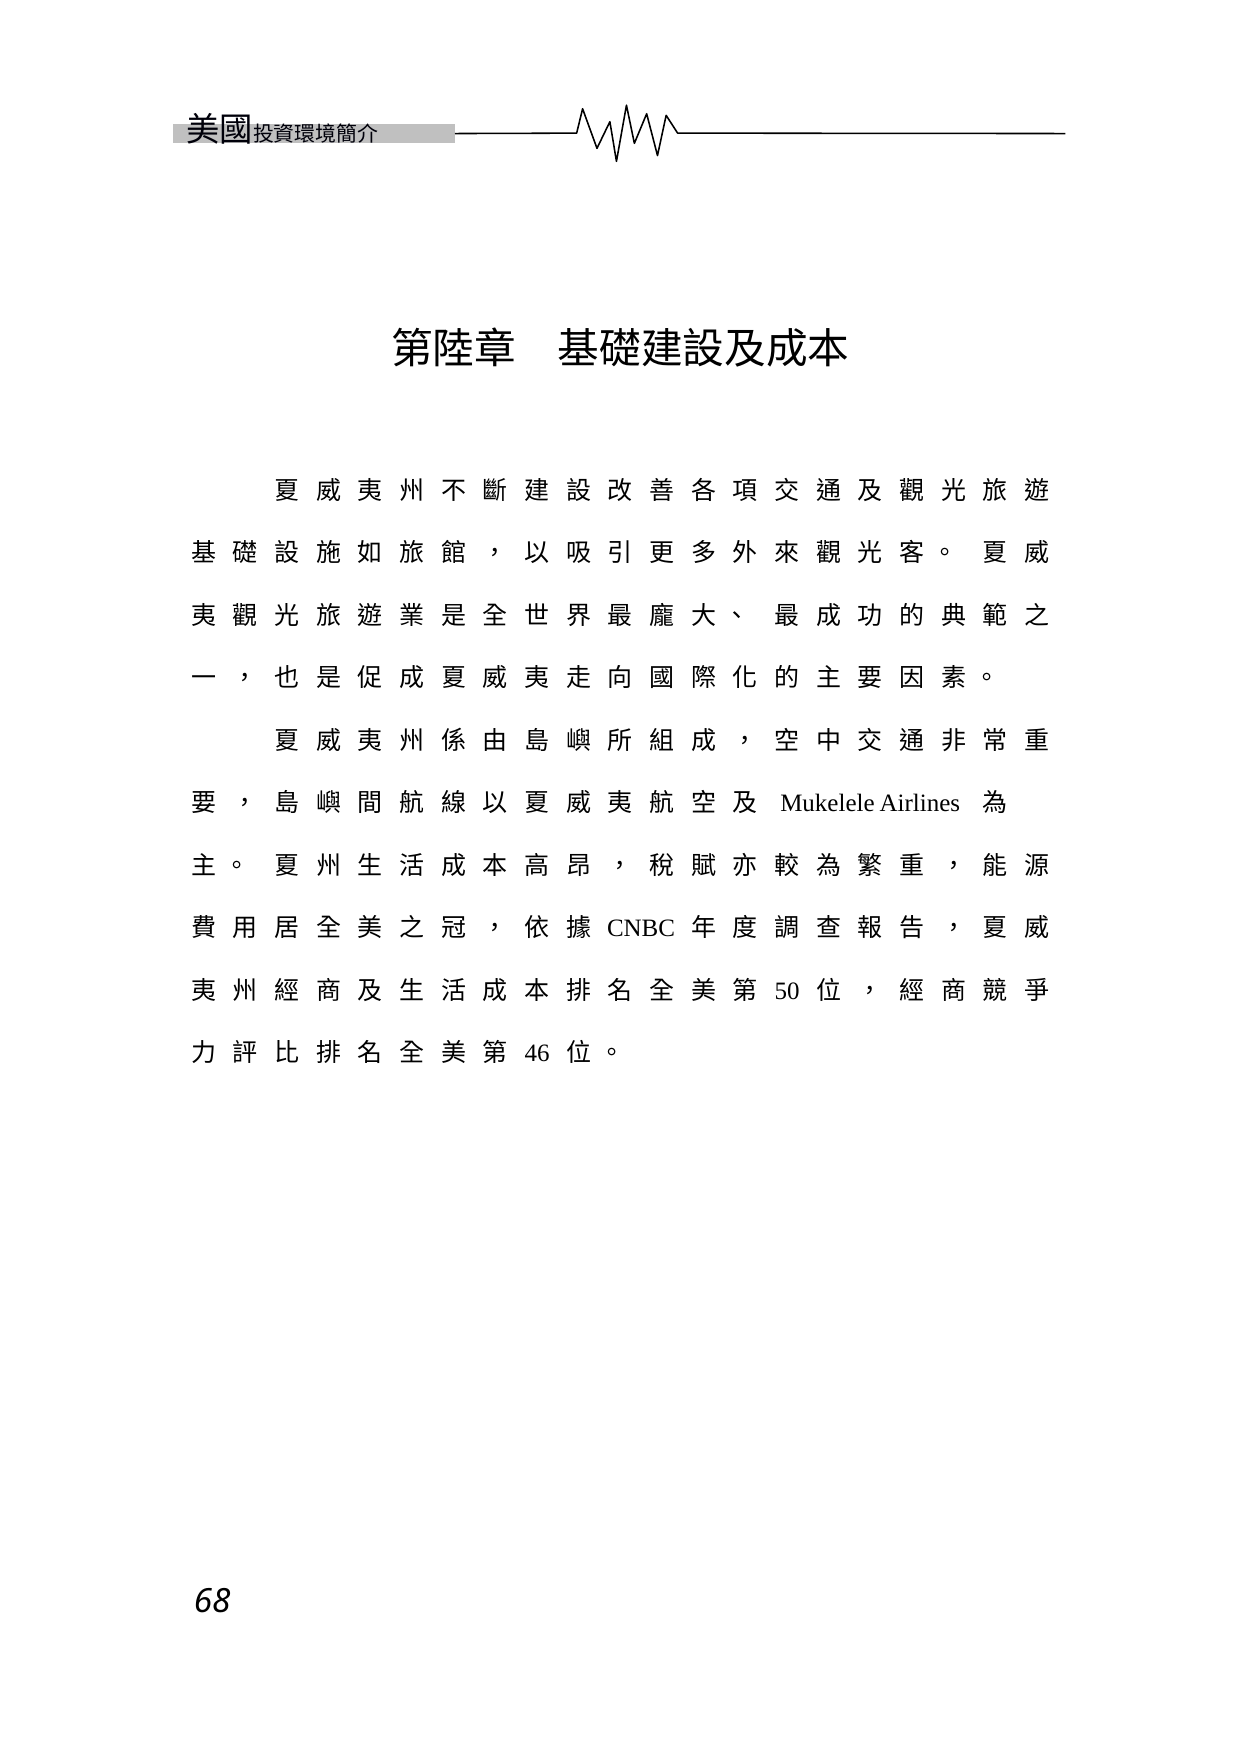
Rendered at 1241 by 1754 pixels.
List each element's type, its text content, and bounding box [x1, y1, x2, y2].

text 第陸章 基礎建設及成本 [183, 304, 1058, 366]
text 夏威夷州係由島嶼所組成，空中交通非常重要，島嶼間航線以夏威夷航空及Mukelele Airlines為主。夏州生活成本高昂，稅賦亦較為繁重，能源費用居全美之冠，依據CNBC年度調查報告，夏威夷州經商及生活成本排名全美第50位，經商競爭力評比排名全美第46位。 [183, 697, 1058, 1072]
text 夏威夷州不斷建設改善各項交通及觀光旅遊基礎設施如旅館，以吸引更多外來觀光客。夏威夷觀光旅遊業是全世界最龐大、最成功的典範之一，也是促成夏威夷走向國際化的主要因素。 [183, 447, 1058, 697]
